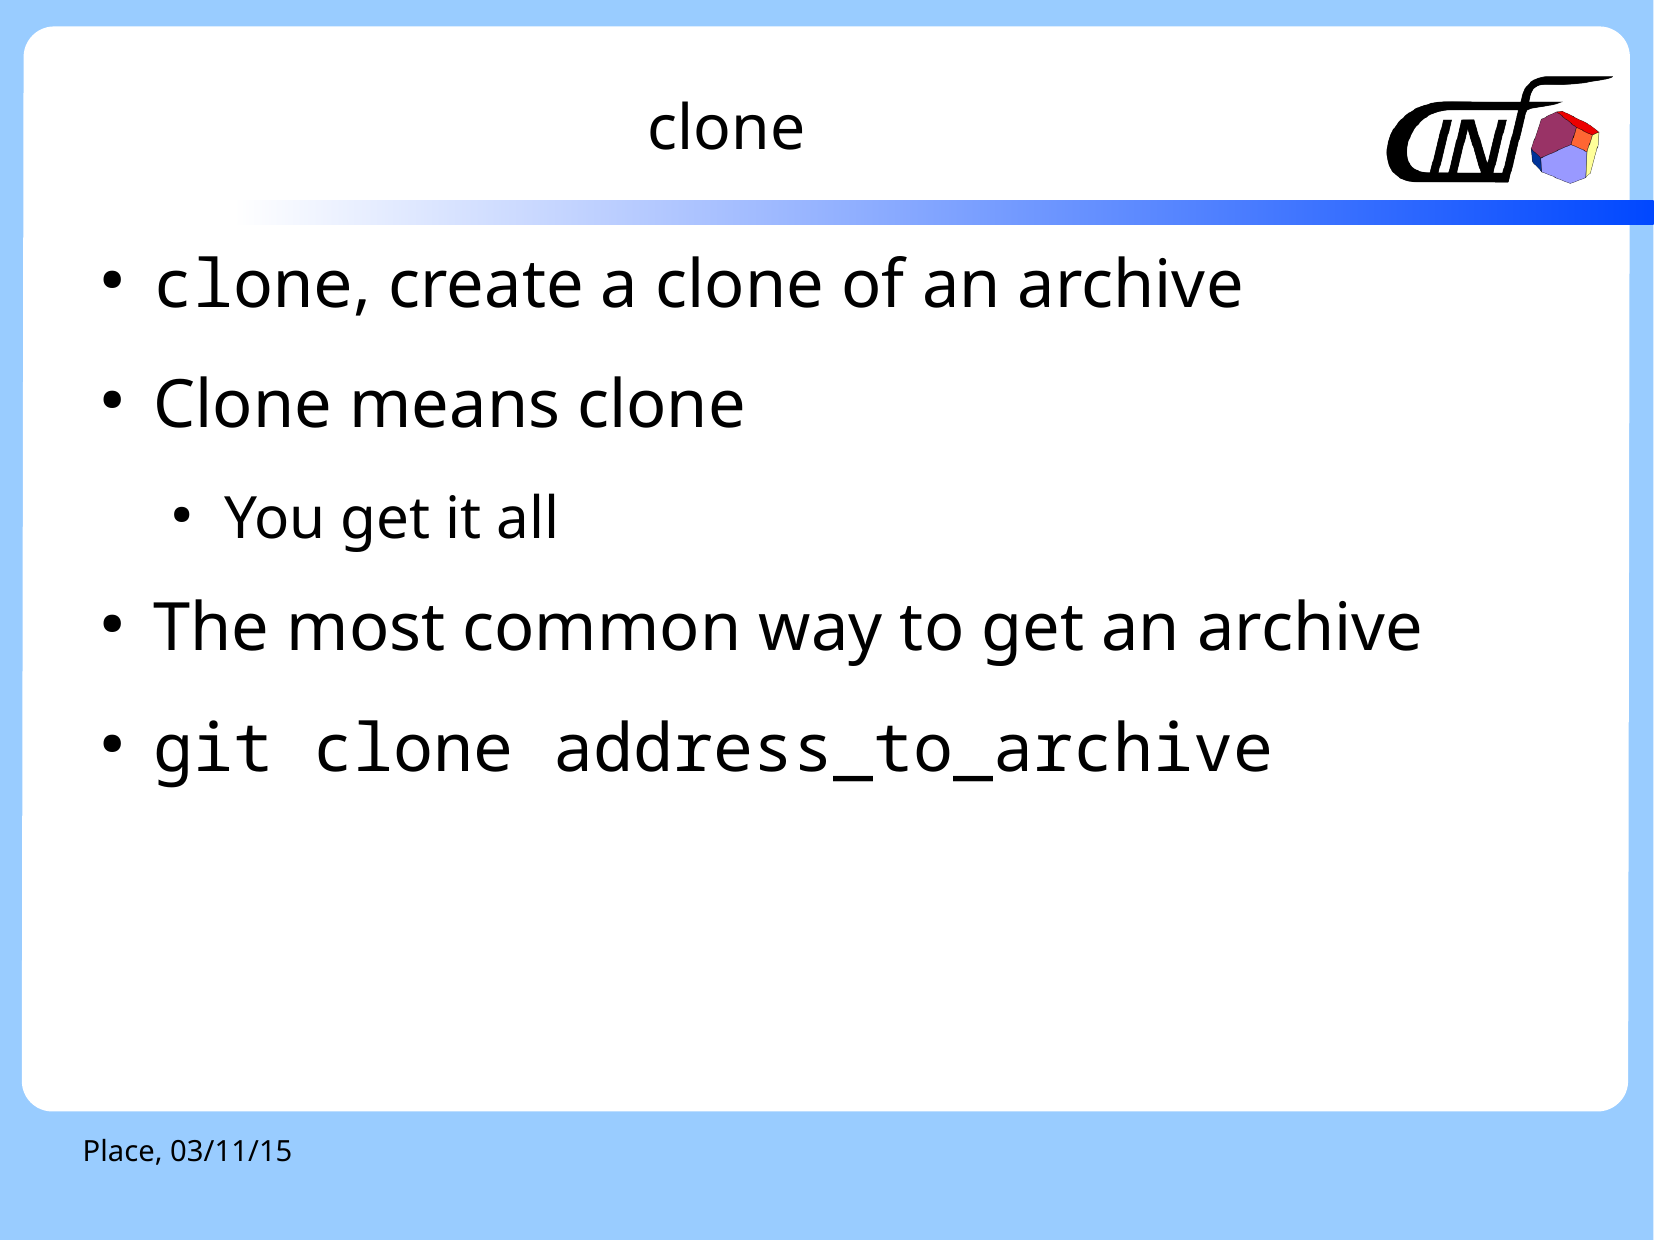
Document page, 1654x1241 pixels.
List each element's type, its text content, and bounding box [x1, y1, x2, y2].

list clone, create a clone of an archive Clone means clone You get it all The most common way to get an archive git clone address_to_archive [82, 236, 1571, 1055]
picture [1386, 76, 1613, 184]
title clone [82, 49, 1371, 201]
